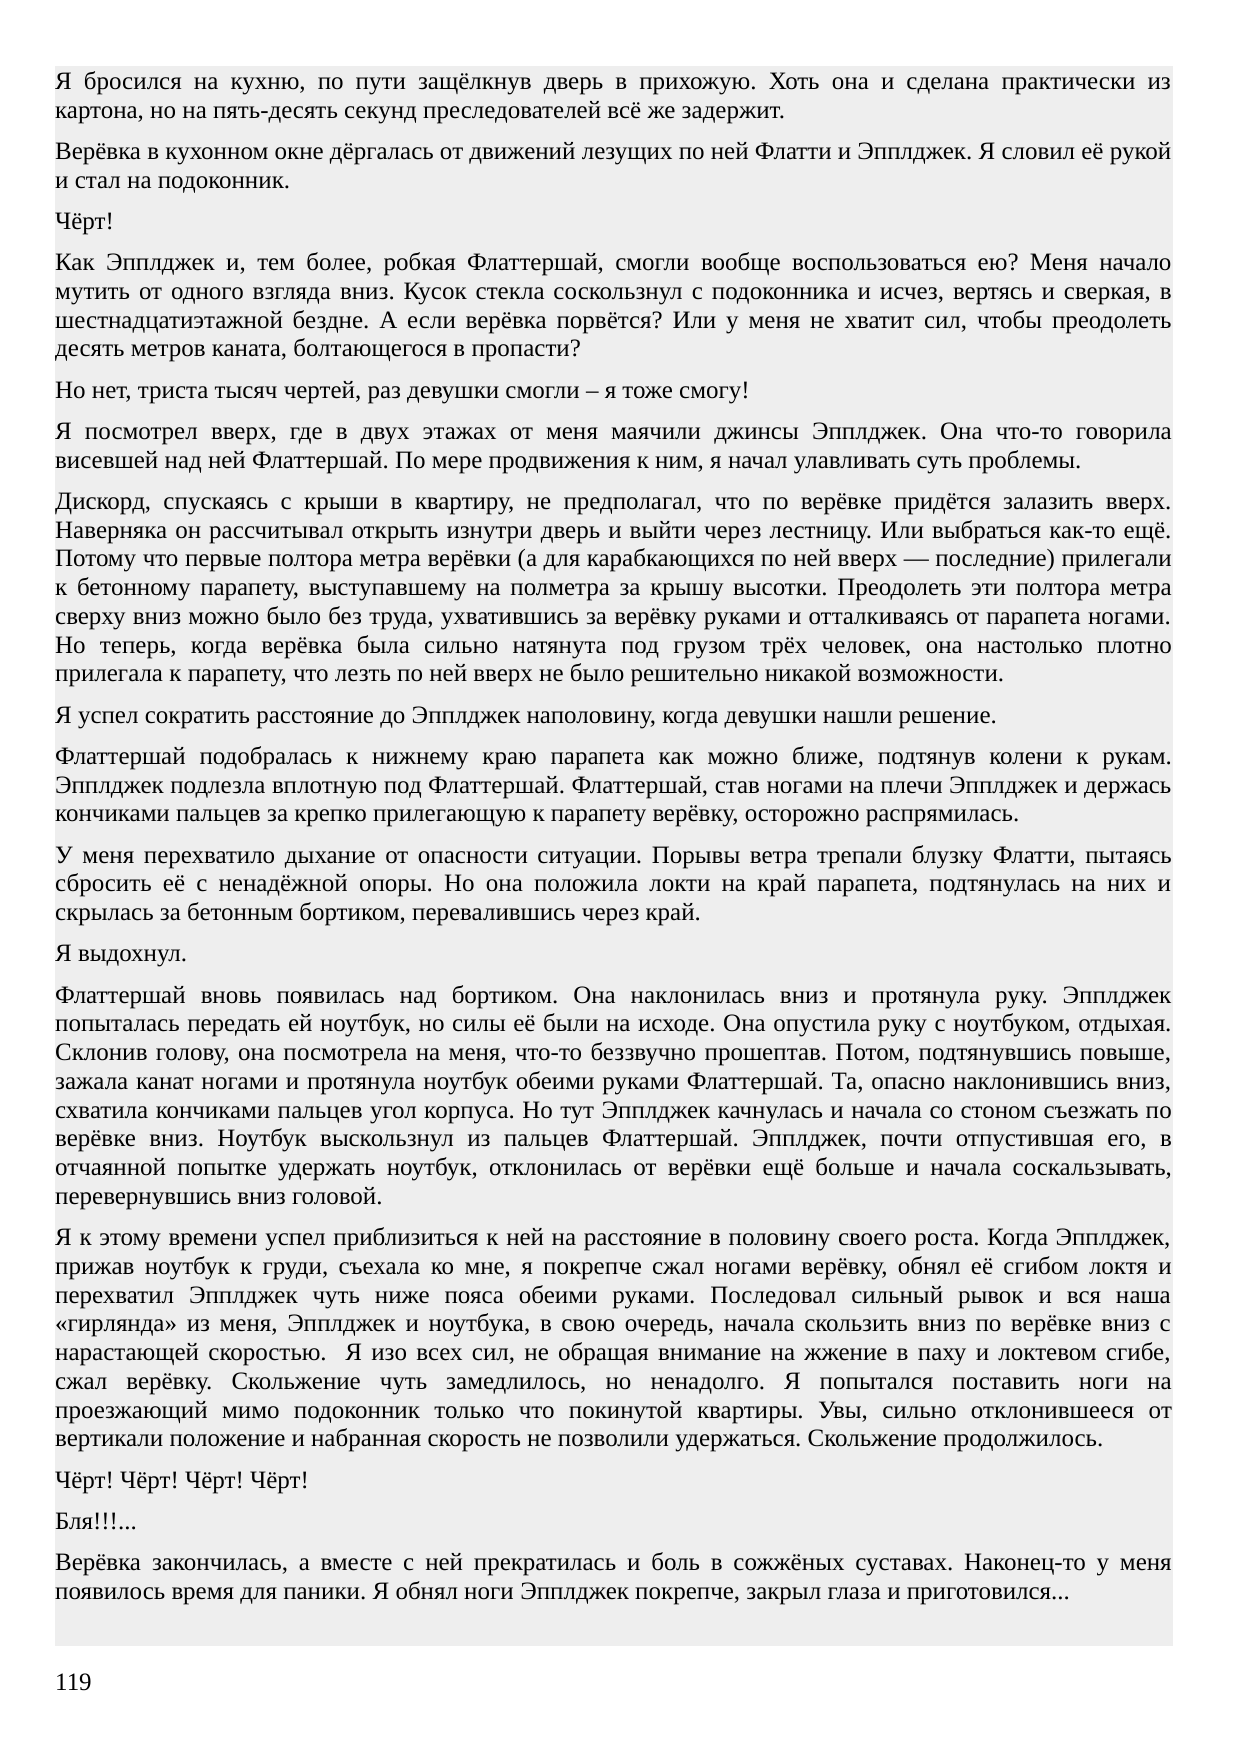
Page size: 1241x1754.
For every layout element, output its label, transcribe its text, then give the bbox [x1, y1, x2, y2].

text Чёрт! Чёрт! Чёрт! Чёрт! [55, 1465, 1173, 1493]
text Как Эпплджек и, тем более, робкая Флаттершай, смогли вообще воспользоваться ею? Меня начало мутить от одного взгляда вниз. Кусок стекла соскользнул с подоконника и исчез, вертясь и сверкая, в шестнадцатиэтажной бездне. А если верёвка порвётся? Или у меня не хватит сил, чтобы преодолеть десять метров каната, болтающегося в пропасти? [55, 247, 1173, 362]
text Бля!!!... [55, 1506, 1173, 1535]
text У меня перехватило дыхание от опасности ситуации. Порывы ветра трепали блузку Флатти, пытаясь сбросить её с ненадёжной опоры. Но она положила локти на край парапета, подтянулась на них и скрылась за бетонным бортиком, перевалившись через край. [55, 840, 1173, 926]
text Я посмотрел вверх, где в двух этажах от меня маячили джинсы Эпплджек. Она что-то говорила висевшей над ней Флаттершай. По мере продвижения к ним, я начал улавливать суть проблемы. [55, 416, 1173, 473]
text Верёвка в кухонном окне дёргалась от движений лезущих по ней Флатти и Эпплджек. Я словил её рукой и стал на подоконник. [55, 136, 1173, 193]
text Чёрт! [55, 206, 1173, 235]
text Я к этому времени успел приблизиться к ней на расстояние в половину своего роста. Когда Эпплджек, прижав ноутбук к груди, съехала ко мне, я покрепче сжал ногами верёвку, обнял её сгибом локтя и перехватил Эпплджек чуть ниже пояса обеими руками. Последовал сильный рывок и вся наша «гирлянда» из меня, Эпплджек и ноутбука, в свою очередь, начала скользить вниз по верёвке вниз с нарастающей скоростью. Я изо всех сил, не обращая внимание на жжение в паху и локтевом сгибе, сжал верёвку. Скольжение чуть замедлилось, но ненадолго. Я попытался поставить ноги на проезжающий мимо подоконник только что покинутой квартиры. Увы, сильно отклонившееся от вертикали положение и набранная скорость не позволили удержаться. Скольжение продолжилось. [55, 1222, 1173, 1452]
text Я бросился на кухню, по пути защёлкнув дверь в прихожую. Хоть она и сделана практически из картона, но на пять-десять секунд преследователей всё же задержит. [55, 66, 1173, 123]
text Флаттершай вновь появилась над бортиком. Она наклонилась вниз и протянула руку. Эпплджек попыталась передать ей ноутбук, но силы её были на исходе. Она опустила руку с ноутбуком, отдыхая. Склонив голову, она посмотрела на меня, что-то беззвучно прошептав. Потом, подтянувшись повыше, зажала канат ногами и протянула ноутбук обеими руками Флаттершай. Та, опасно наклонившись вниз, схватила кончиками пальцев угол корпуса. Но тут Эпплджек качнулась и начала со стоном съезжать по верёвке вниз. Ноутбук выскользнул из пальцев Флаттершай. Эпплджек, почти отпустившая его, в отчаянной попытке удержать ноутбук, отклонилась от верёвки ещё больше и начала соскальзывать, перевернувшись вниз головой. [55, 980, 1173, 1210]
text Я выдохнул. [55, 938, 1173, 967]
text Флаттершай подобралась к нижнему краю парапета как можно ближе, подтянув колени к рукам. Эпплджек подлезла вплотную под Флаттершай. Флаттершай, став ногами на плечи Эпплджек и держась кончиками пальцев за крепко прилегающую к парапету верёвку, осторожно распрямилась. [55, 741, 1173, 827]
text Я успел сократить расстояние до Эпплджек наполовину, когда девушки нашли решение. [55, 700, 1173, 728]
text Дискорд, спускаясь с крыши в квартиру, не предполагал, что по верёвке придётся залазить вверх. Наверняка он рассчитывал открыть изнутри дверь и выйти через лестницу. Или выбраться как-то ещё. Потому что первые полтора метра верёвки (а для карабкающихся по ней вверх — последние) прилегали к бетонному парапету, выступавшему на полметра за крышу высотки. Преодолеть эти полтора метра сверху вниз можно было без труда, ухватившись за верёвку руками и отталкиваясь от парапета ногами. Но теперь, когда верёвка была сильно натянута под грузом трёх человек, она настолько плотно прилегала к парапету, что лезть по ней вверх не было решительно никакой возможности. [55, 486, 1173, 687]
text Верёвка закончилась, а вместе с ней прекратилась и боль в сожжёных суставах. Наконец-то у меня появилось время для паники. Я обнял ноги Эпплджек покрепче, закрыл глаза и приготовился... [55, 1547, 1173, 1605]
text Но нет, триста тысяч чертей, раз девушки смогли – я тоже смогу! [55, 375, 1173, 403]
